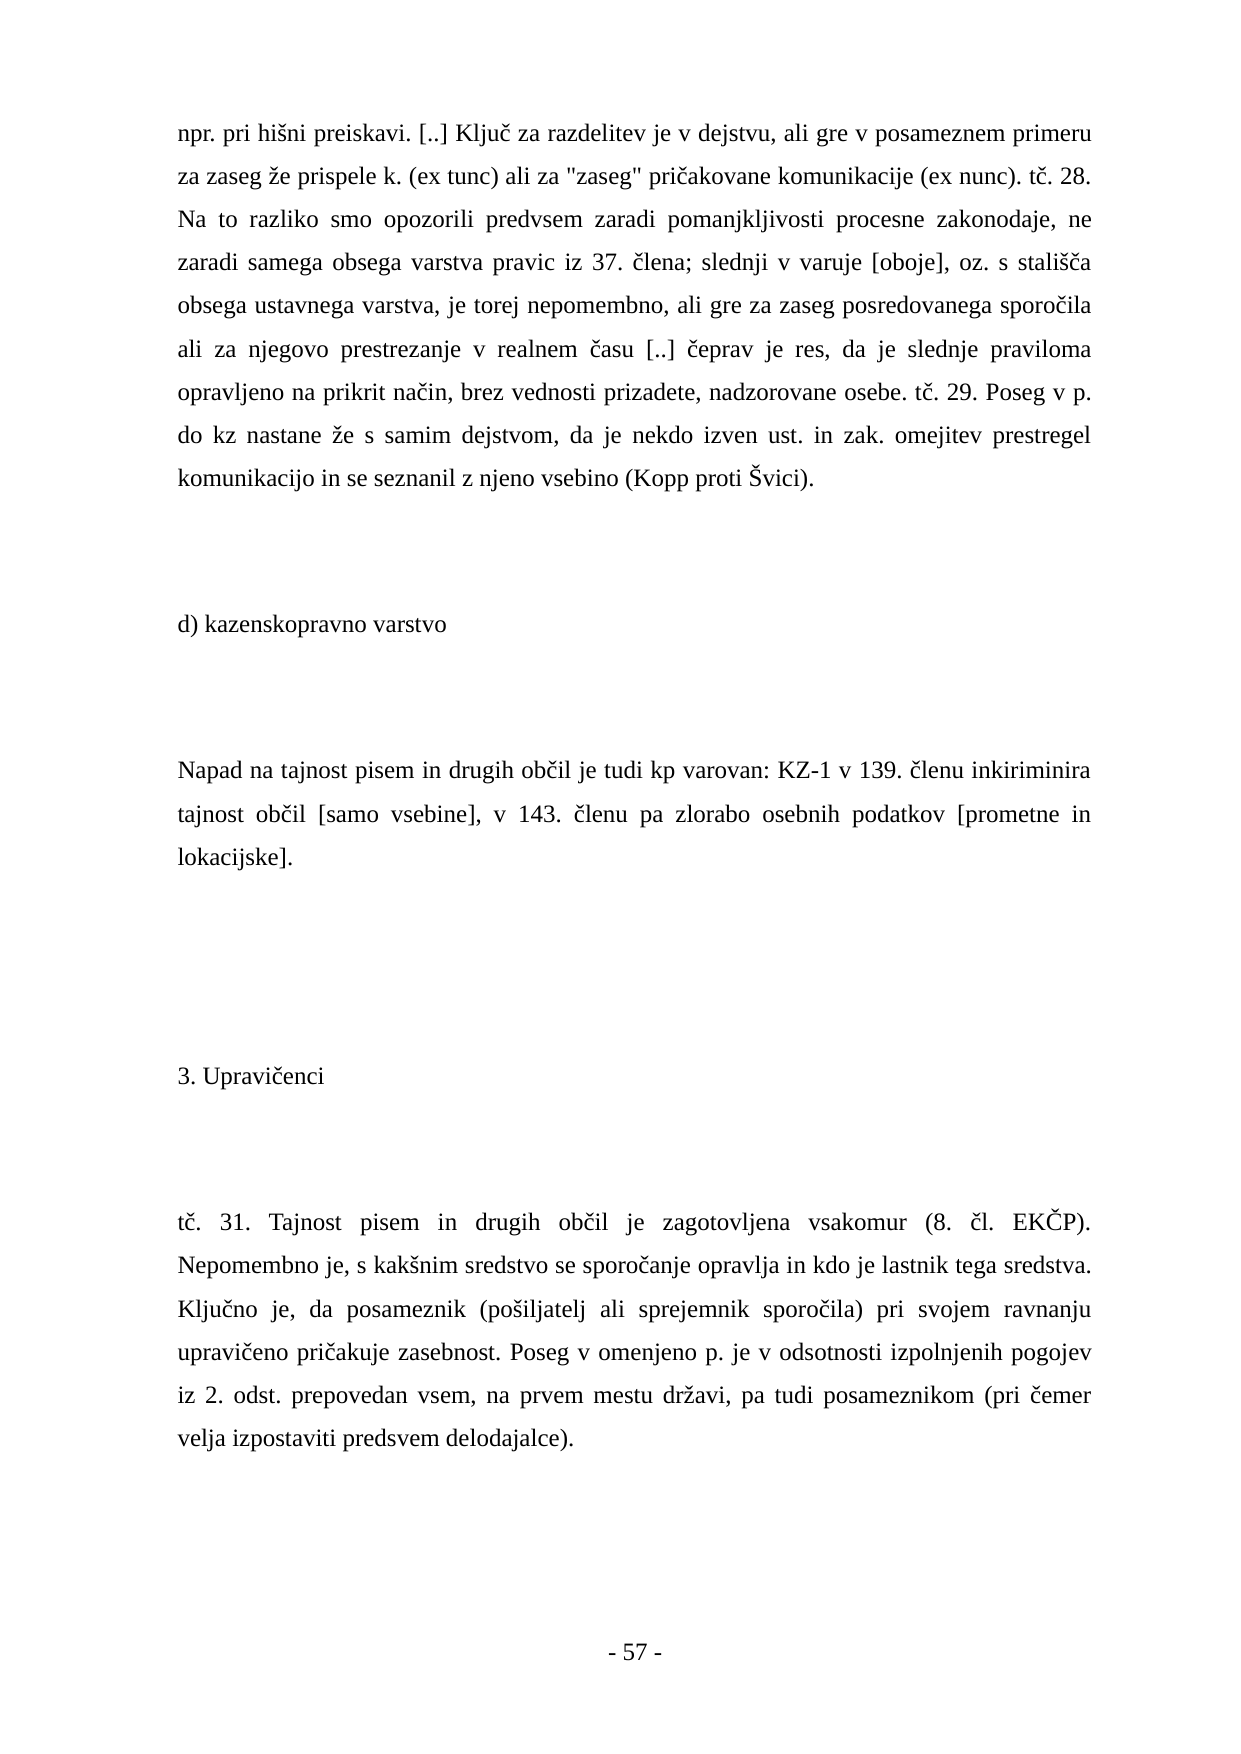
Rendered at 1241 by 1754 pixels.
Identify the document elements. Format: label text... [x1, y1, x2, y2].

text d) kazenskopravno varstvo [177, 609, 1093, 638]
text tč. 31. Tajnost pisem in drugih občil je zagotovljena vsakomur (8. čl. EKČP). Nepomembno je, s kakšnim sredstvo se sporočanje opravlja in kdo je lastnik tega sredstva. Ključno je, da posameznik (pošiljatelj ali sprejemnik sporočila) pri svojem ravnanju upravičeno pričakuje zasebnost. Poseg v omenjeno p. je v odsotnosti izpolnjenih pogojev iz 2. odst. prepovedan vsem, na prvem mestu državi, pa tudi posameznikom (pri čemer velja izpostaviti predsvem delodajalce). [177, 1207, 1093, 1452]
text 3. Upravičenci [177, 1061, 1093, 1090]
text Napad na tajnost pisem in drugih občil je tudi kp varovan: KZ-1 v 139. členu inkiriminira tajnost občil [samo vsebine], v 143. členu pa zlorabo osebnih podatkov [prometne in lokacijske]. [177, 756, 1093, 871]
text npr. pri hišni preiskavi. [..] Ključ za razdelitev je v dejstvu, ali gre v posameznem primeru za zaseg že prispele k. (ex tunc) ali za "zaseg" pričakovane komunikacije (ex nunc). tč. 28. Na to razliko smo opozorili predvsem zaradi pomanjkljivosti procesne zakonodaje, ne zaradi samega obsega varstva pravic iz 37. člena; slednji v varuje [oboje], oz. s stališča obsega ustavnega varstva, je torej nepomembno, ali gre za zaseg posredovanega sporočila ali za njegovo prestrezanje v realnem času [..] čeprav je res, da je slednje praviloma opravljeno na prikrit način, brez vednosti prizadete, nadzorovane osebe. tč. 29. Poseg v p. do kz nastane že s samim dejstvom, da je nekdo izven ust. in zak. omejitev prestregel komunikacijo in se seznanil z njeno vsebino (Kopp proti Švici). [177, 118, 1093, 492]
